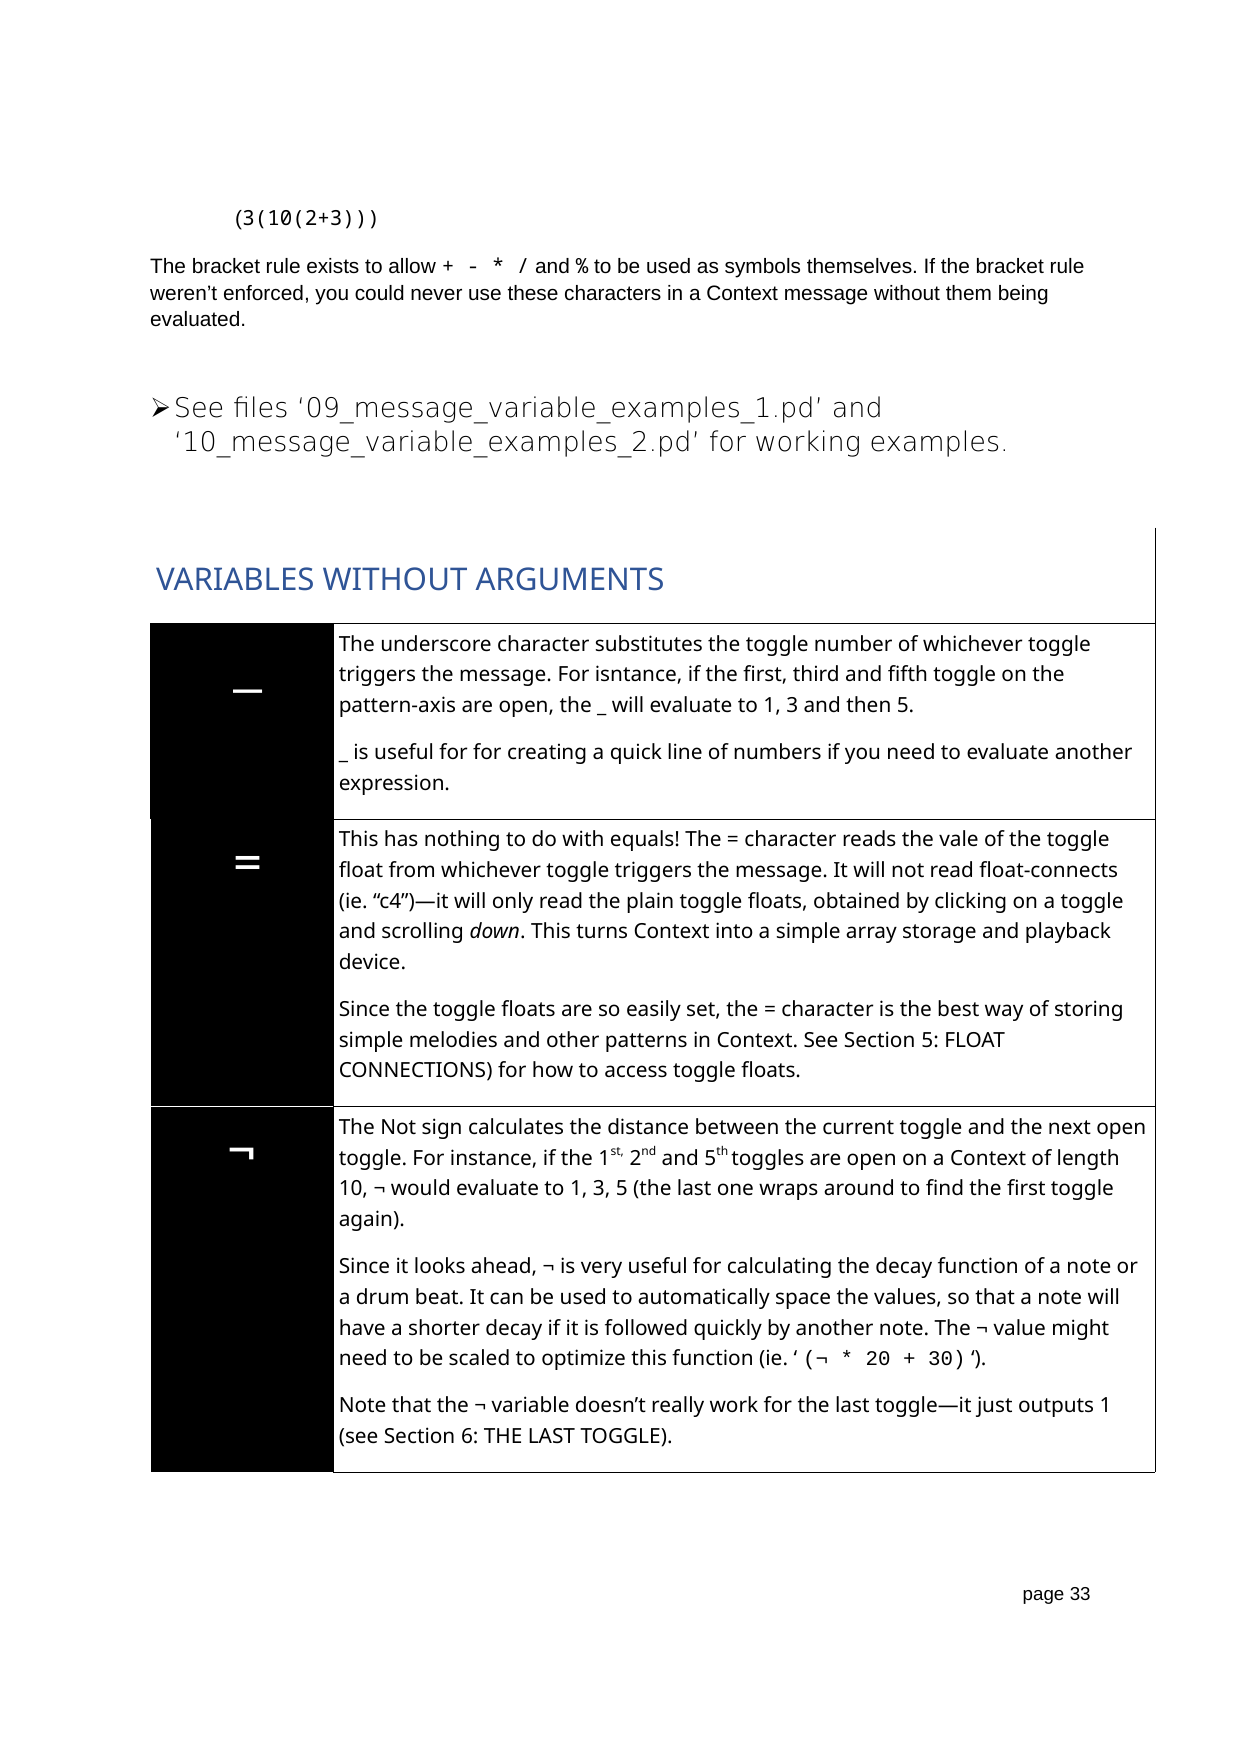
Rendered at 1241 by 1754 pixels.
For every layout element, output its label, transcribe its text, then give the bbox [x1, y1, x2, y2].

table_cell _ [150, 624, 333, 819]
table_cell The underscore character substitutes the toggle number of whichever toggle triggers the message. For isntance, if the first, third and fifth toggle on the pattern-axis are open, the _ will evaluate to 1, 3 and then 5. _ is useful for for creating a quick line of numbers if you need to evaluate another expression. [334, 624, 1155, 819]
table_cell This has nothing to do with equals! The = character reads the vale of the toggle float from whichever toggle triggers the message. It will not read float-connects (ie. “c4”)—it will only read the plain toggle floats, obtained by clicking on a toggle and scrolling down. This turns Context into a simple array storage and playback device. Since the toggle floats are so easily set, the = character is the best way of storing simple melodies and other patterns in Context. See Section 5: FLOAT CONNECTIONS) for how to access toggle floats. [334, 820, 1155, 1106]
table_cell = [151, 819, 333, 1106]
text The bracket rule exists to allow + - * / and % to be used as symbols themselves. If the bracket rule weren’t enforced, you could never use these characters in a Context message without them being evaluated. [150, 251, 1090, 331]
list See files ‘09_message_variable_examples_1.pd’ and ‘10_message_variable_examples_2.pd’ for working examples. [150, 392, 1090, 457]
table_header VARIABLES WITHOUT ARGUMENTS [150, 528, 1155, 623]
table_cell ¬ [151, 1107, 333, 1472]
text (3(10(2+3))) [150, 203, 1090, 232]
table_cell The Not sign calculates the distance between the current toggle and the next open toggle. For instance, if the 1st, 2nd and 5th toggles are open on a Context of length 10, ¬ would evaluate to 1, 3, 5 (the last one wraps around to find the first toggle again). Since it looks ahead, ¬ is very useful for calculating the decay function of a note or a drum beat. It can be used to automatically space the values, so that a note will have a shorter decay if it is followed quickly by another note. The ¬ value might need to be scaled to optimize this function (ie. ‘ (¬ * 20 + 30) ‘). Note that the ¬ variable doesn’t really work for the last toggle—it just outputs 1 (see Section 6: THE LAST TOGGLE). [334, 1107, 1155, 1472]
